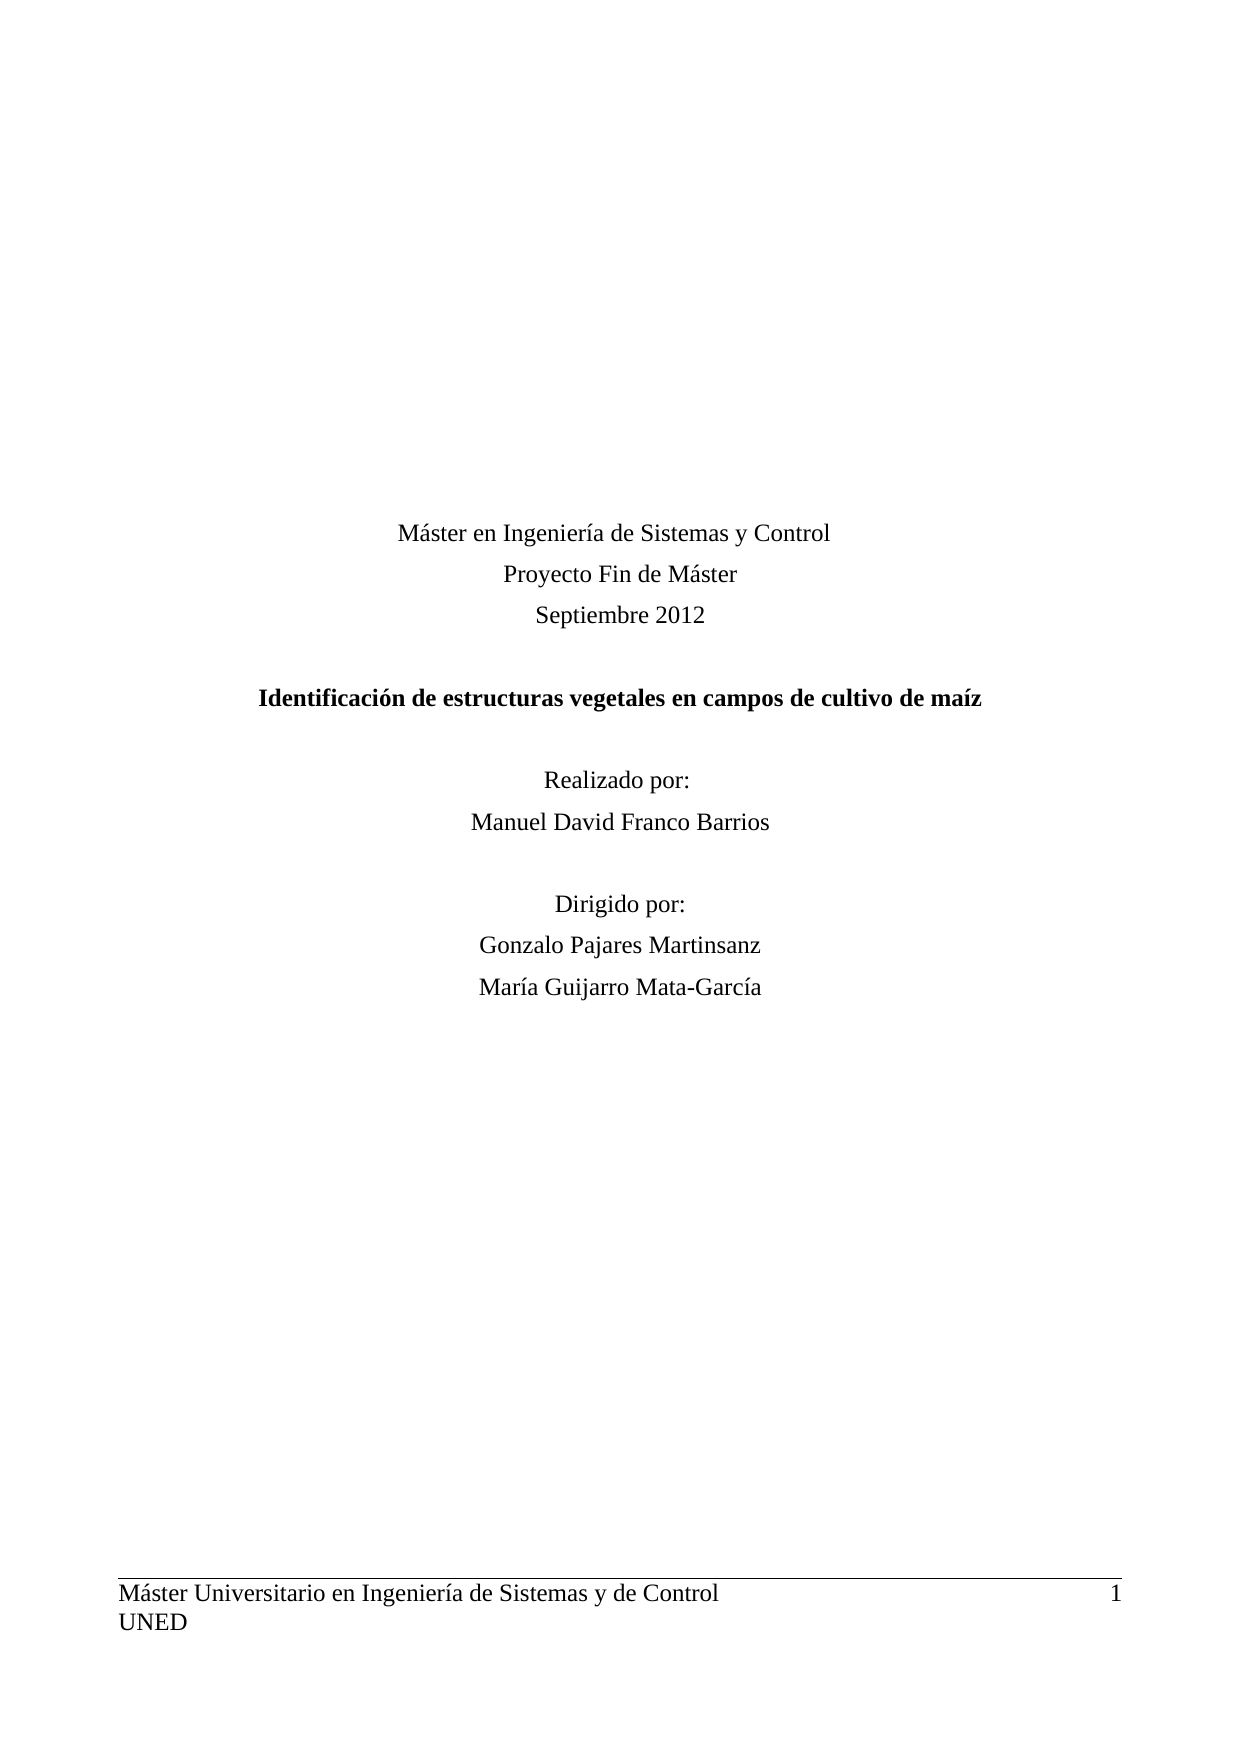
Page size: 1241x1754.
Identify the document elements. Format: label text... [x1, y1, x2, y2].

text Septiembre 2012 [118, 601, 1122, 629]
text Identificación de estructuras vegetales en campos de cultivo de maíz [118, 683, 1122, 712]
text Dirigido por: [118, 889, 1122, 918]
text Gonzalo Pajares Martinsanz [118, 931, 1122, 959]
text Máster en Ingeniería de Sistemas y Control [118, 518, 1122, 547]
text Manuel David Franco Barrios [118, 807, 1122, 836]
text María Guijarro Mata-García [118, 972, 1122, 1001]
text Proyecto Fin de Máster [118, 559, 1122, 588]
text Realizado por: [118, 766, 1122, 794]
